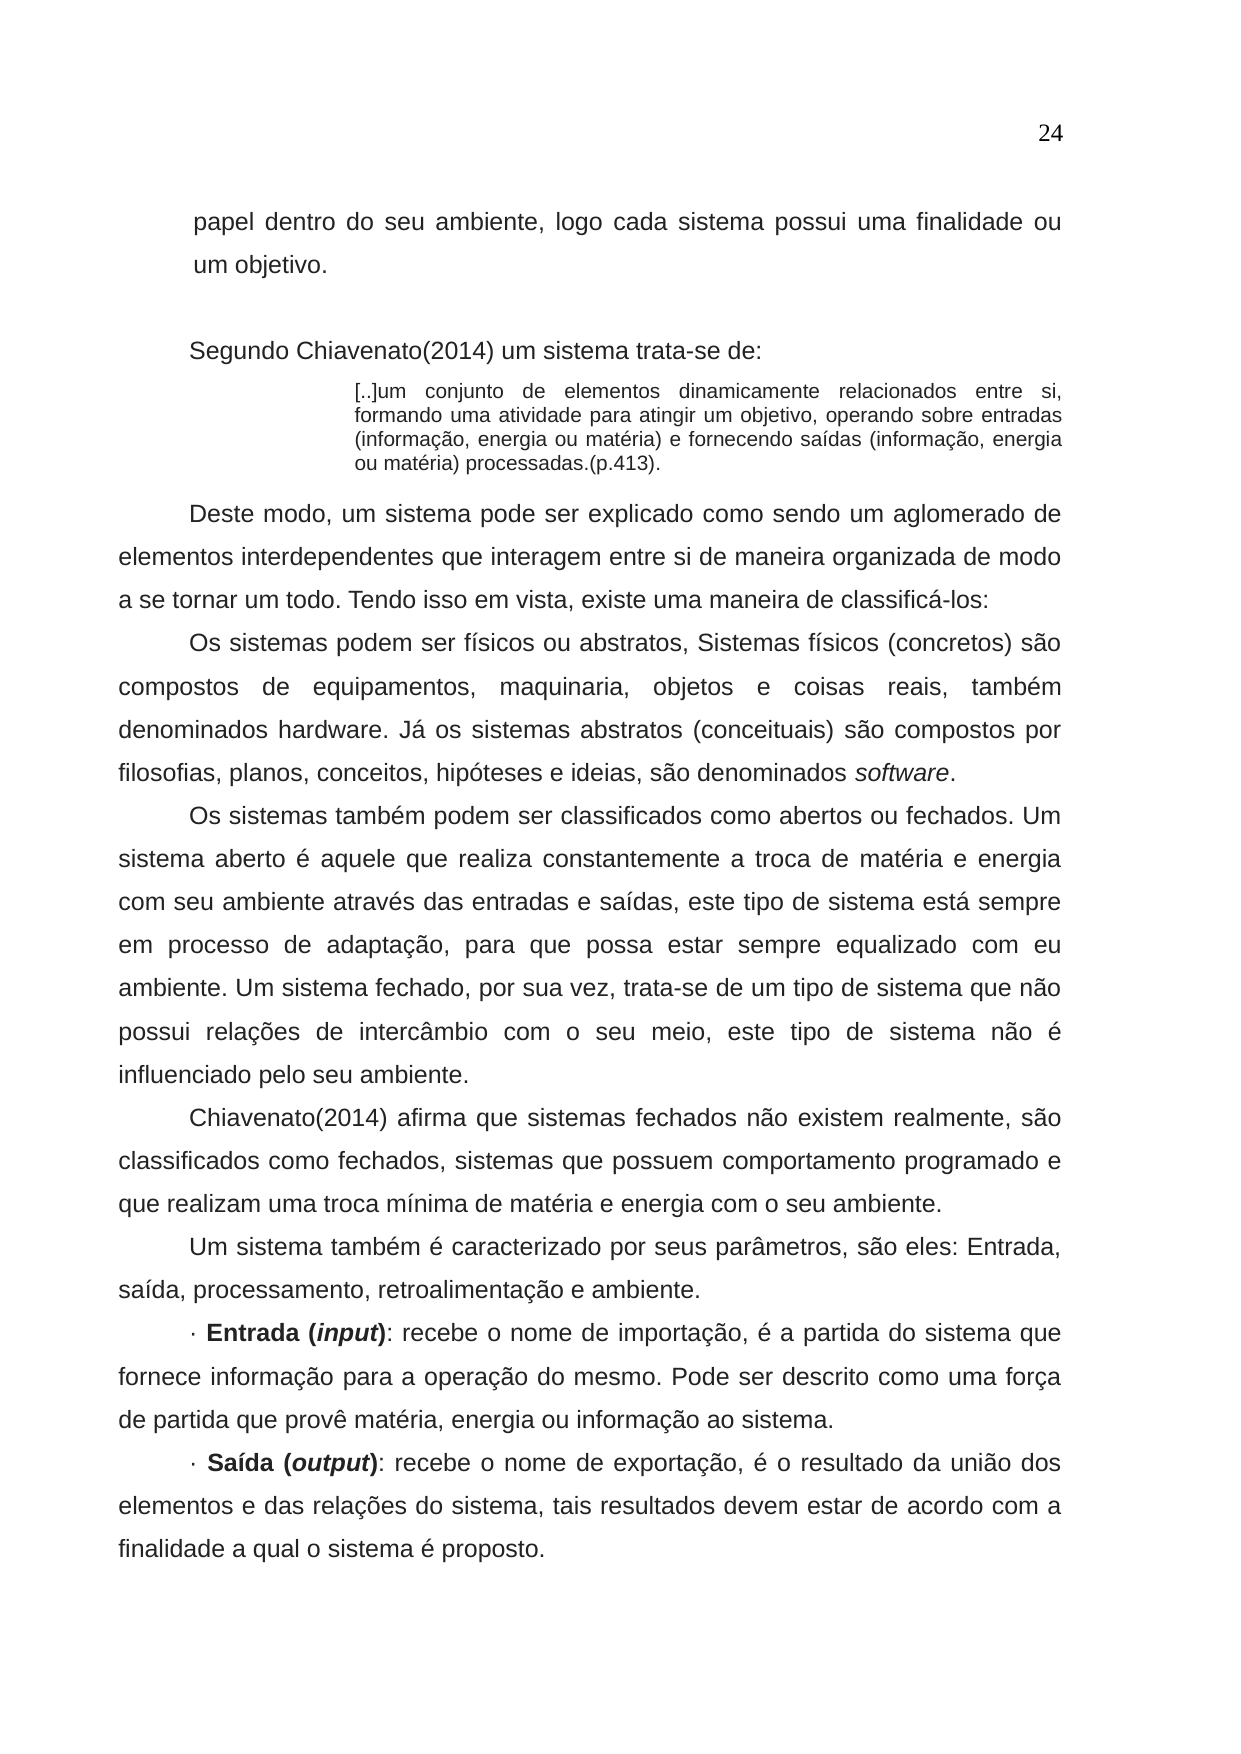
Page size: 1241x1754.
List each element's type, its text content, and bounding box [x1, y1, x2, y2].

text Um sistema também é caracterizado por seus parâmetros, são eles: Entrada, saída, processamento, retroalimentação e ambiente. [118, 1232, 1063, 1304]
text Os sistemas também podem ser classificados como abertos ou fechados. Um sistema aberto é aquele que realiza constantemente a troca de matéria e energia com seu ambiente através das entradas e saídas, este tipo de sistema está sempre em processo de adaptação, para que possa estar sempre equalizado com eu ambiente. Um sistema fechado, por sua vez, trata-se de um tipo de sistema que não possui relações de intercâmbio com o seu meio, este tipo de sistema não é influenciado pelo seu ambiente. [118, 801, 1063, 1088]
text Os sistemas podem ser físicos ou abstratos, Sistemas físicos (concretos) são compostos de equipamentos, maquinaria, objetos e coisas reais, também denominados hardware. Já os sistemas abstratos (conceituais) são compostos por filosofias, planos, conceitos, hipóteses e ideias, são denominados software. [118, 628, 1063, 786]
list papel dentro do seu ambiente, logo cada sistema possui uma finalidade ou um objetivo. [156, 207, 1063, 278]
text Deste modo, um sistema pode ser explicado como sendo um aglomerado de elementos interdependentes que interagem entre si de maneira organizada de modo a se tornar um todo. Tendo isso em vista, existe uma maneira de classificá-los: [118, 499, 1063, 614]
text [..]um conjunto de elementos dinamicamente relacionados entre si, formando uma atividade para atingir um objetivo, operando sobre entradas (informação, energia ou matéria) e fornecendo saídas (informação, energia ou matéria) processadas.(p.413). [354, 379, 1063, 475]
text Segundo Chiavenato(2014) um sistema trata-se de: [118, 336, 1063, 365]
text · Entrada (input): recebe o nome de importação, é a partida do sistema que fornece informação para a operação do mesmo. Pode ser descrito como uma força de partida que provê matéria, energia ou informação ao sistema. [118, 1318, 1063, 1433]
text · Saída (output): recebe o nome de exportação, é o resultado da união dos elementos e das relações do sistema, tais resultados devem estar de acordo com a finalidade a qual o sistema é proposto. [118, 1448, 1063, 1563]
text Chiavenato(2014) afirma que sistemas fechados não existem realmente, são classificados como fechados, sistemas que possuem comportamento programado e que realizam uma troca mínima de matéria e energia com o seu ambiente. [118, 1103, 1063, 1218]
